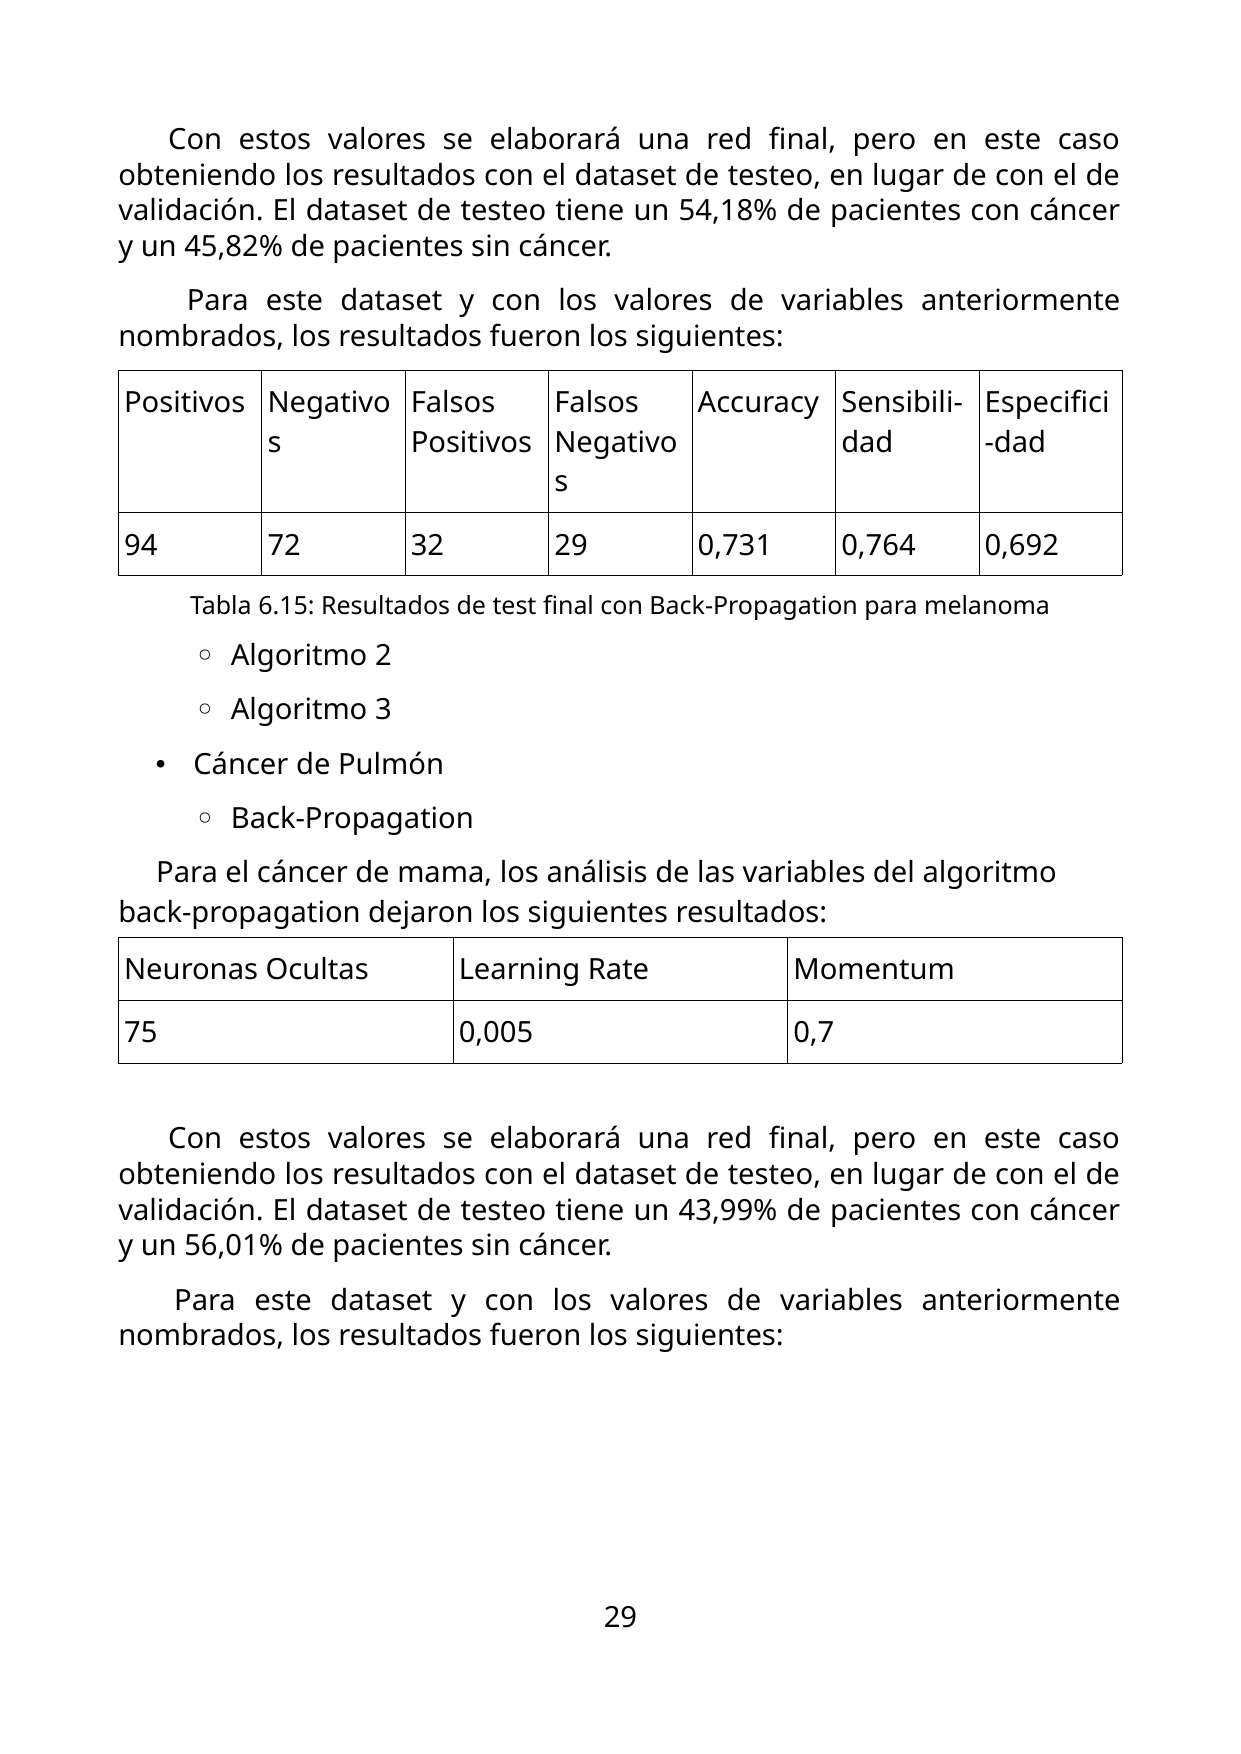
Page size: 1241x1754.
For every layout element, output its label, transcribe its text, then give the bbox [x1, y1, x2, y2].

table_header Falsos Positivos [406, 371, 548, 512]
table_cell 0,764 [836, 513, 979, 575]
table_cell 0,7 [788, 1001, 1122, 1063]
list Para este dataset y con los valores de variables anteriormente nombrados, los resultados fueron los siguientes: [118, 279, 1122, 355]
text Tabla 6.15: Resultados de test final con Back-Propagation para melanoma [118, 588, 1122, 622]
table_cell 0,005 [454, 1001, 787, 1063]
table_header Accuracy [693, 371, 835, 512]
list Para el cáncer de mama, los análisis de las variables del algoritmo back-propagation dejaron los siguientes resultados: [118, 851, 1122, 931]
table_cell 0,731 [693, 513, 835, 575]
table_cell 72 [262, 513, 405, 575]
table_header Positivos [119, 371, 261, 512]
table_header Momentum [788, 938, 1122, 1000]
table_header Falsos Negativos [549, 371, 692, 512]
list Con estos valores se elaborará una red final, pero en este caso obteniendo los resultados con el dataset de testeo, en lugar de con el de validación. El dataset de testeo tiene un 54,18% de pacientes con cáncer y un 45,82% de pacientes sin cáncer. [118, 118, 1122, 265]
table_header Learning Rate [454, 938, 787, 1000]
list Para este dataset y con los valores de variables anteriormente nombrados, los resultados fueron los siguientes: [118, 1279, 1122, 1354]
list Algoritmo 2 [193, 634, 1122, 674]
table_header Especifici-dad [980, 371, 1122, 512]
table_cell 94 [119, 513, 261, 575]
table_cell 32 [406, 513, 548, 575]
list Con estos valores se elaborará una red final, pero en este caso obteniendo los resultados con el dataset de testeo, en lugar de con el de validación. El dataset de testeo tiene un 43,99% de pacientes con cáncer y un 56,01% de pacientes sin cáncer. [118, 1117, 1122, 1264]
list Back-Propagation [193, 797, 1122, 837]
table_header Neuronas Ocultas [119, 938, 453, 1000]
table_cell 0,692 [980, 513, 1122, 575]
table_header Negativos [262, 371, 405, 512]
list Cáncer de Pulmón [156, 743, 1122, 783]
table_cell 29 [549, 513, 692, 575]
table_header Sensibili-dad [836, 371, 979, 512]
list Algoritmo 3 [193, 689, 1122, 728]
table_cell 75 [119, 1001, 453, 1063]
